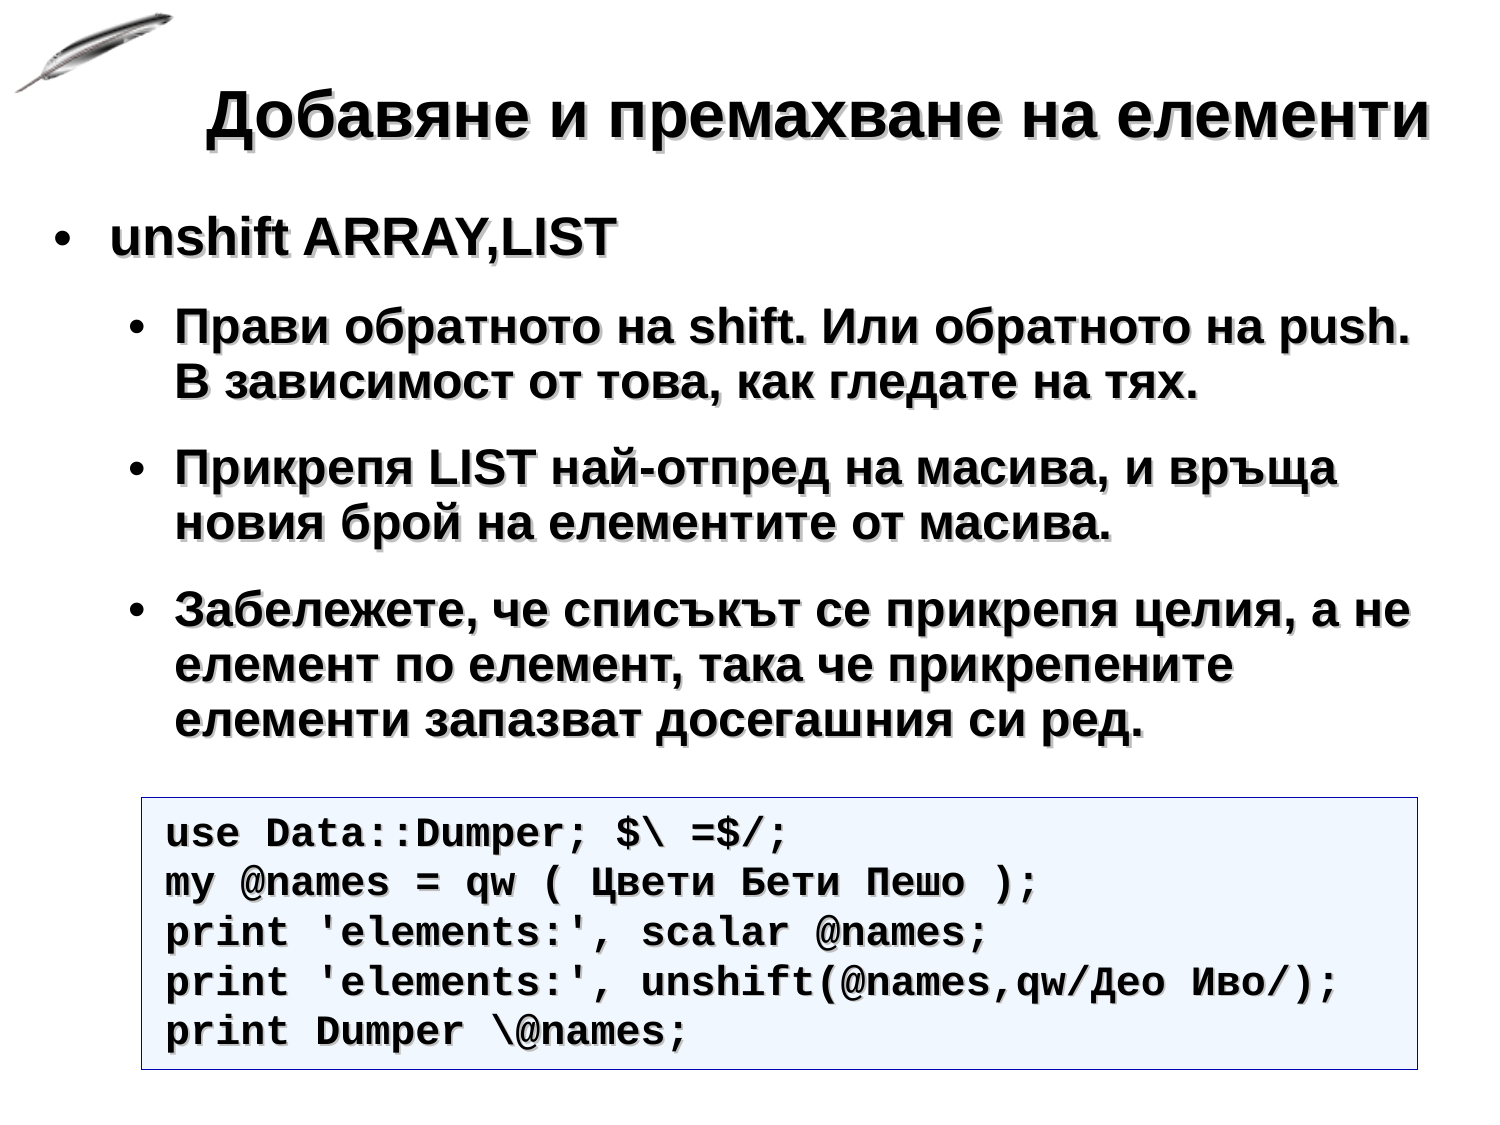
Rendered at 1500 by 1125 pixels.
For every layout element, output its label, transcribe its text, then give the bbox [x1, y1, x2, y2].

title Добавяне и премахване на елементи [206, 0, 1500, 237]
picture [11, 11, 179, 95]
text_box use Data::Dumper; $\ =$/; my @names = qw ( Цвети Бети Пешо ); print 'elements:', scalar @names; print 'elements:', unshift(@names,qw/Део Иво/); print Dumper \@names; [141, 797, 1418, 1069]
list unshift ARRAY,LIST Прави обратното на shift. Или обратното на push. В зависимост от това, как гледате на тях. Прикрепя LIST най-отпред на масива, и връща новия брой на елементите от масива. Забележете, че списъкът се прикрепя целия, а не елемент по елемент, така че прикрепените елементи запазват досегашния си ред. [53, 207, 1447, 1084]
